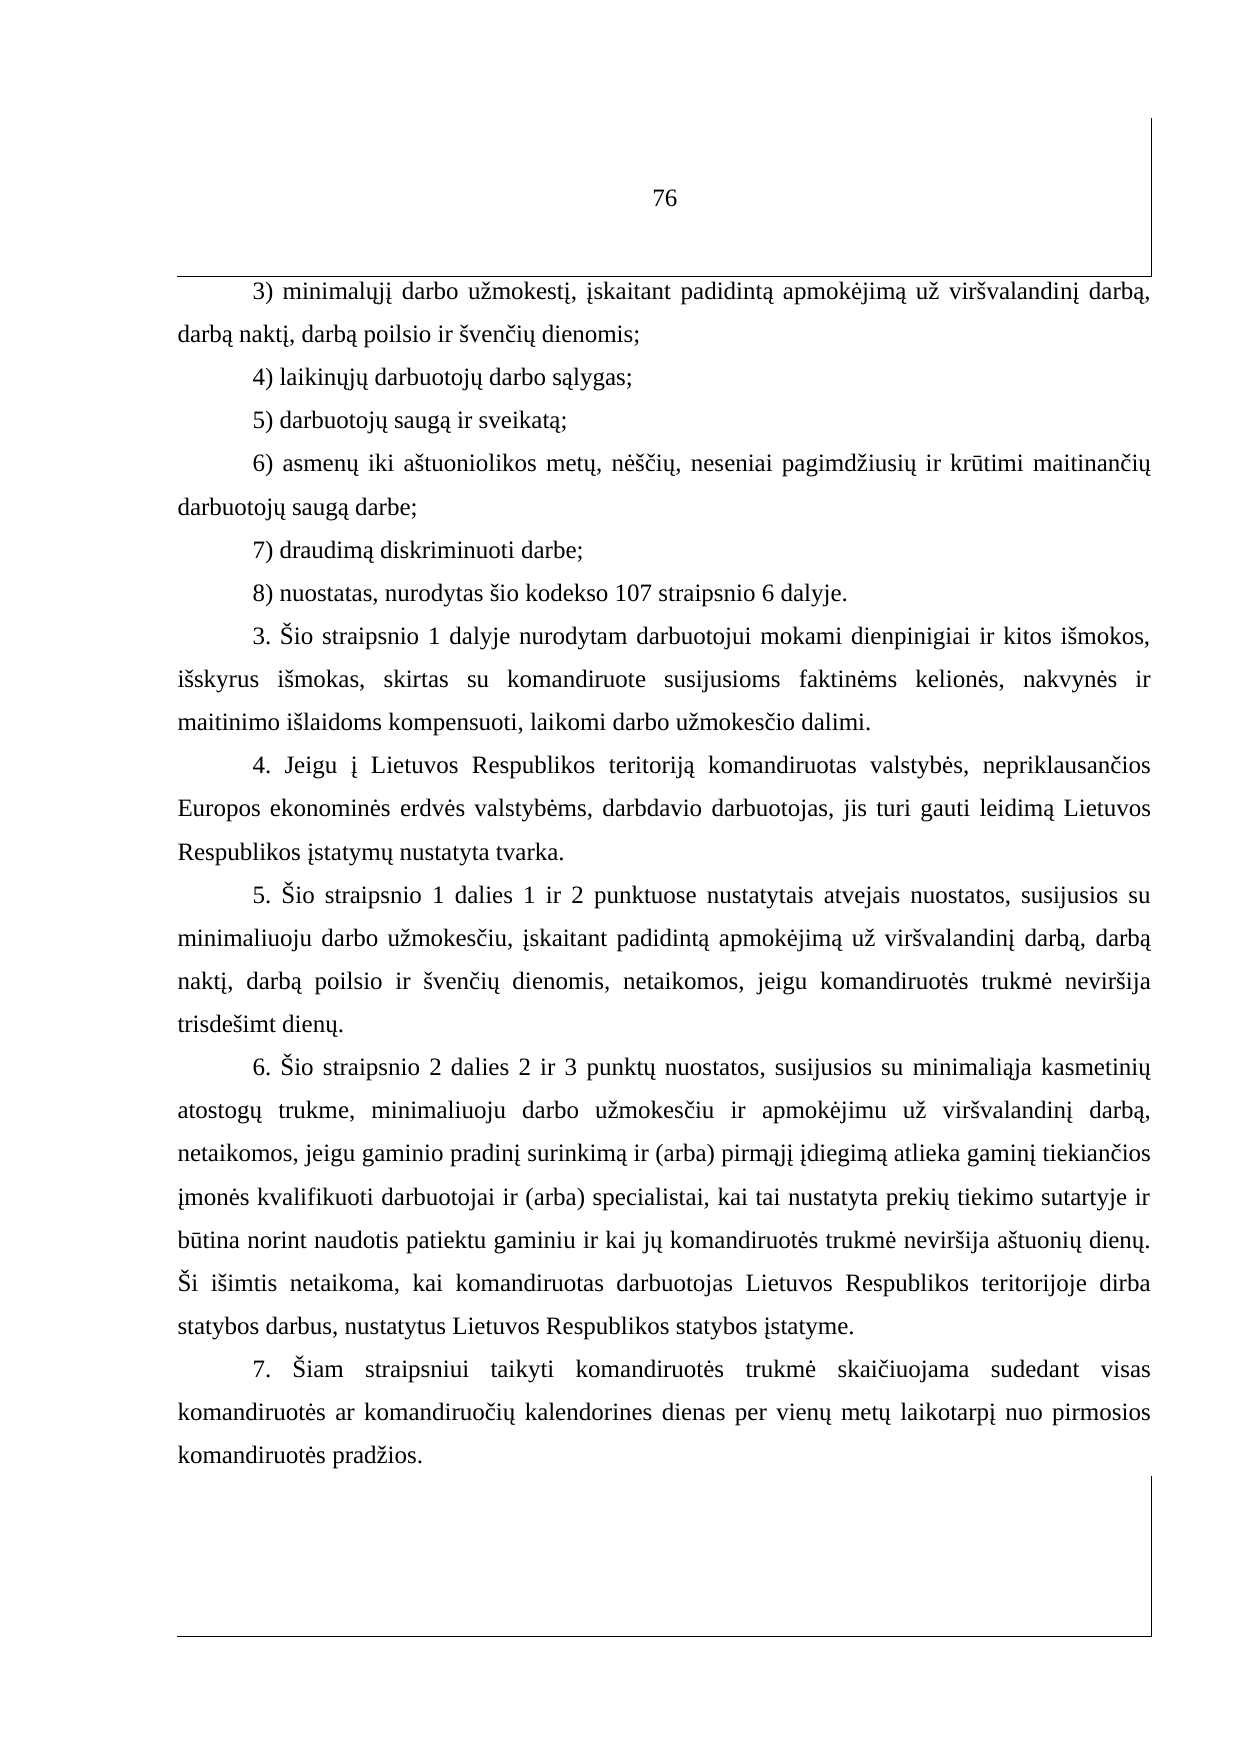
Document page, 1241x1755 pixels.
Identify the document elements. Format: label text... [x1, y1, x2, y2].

text 6) asmenų iki aštuoniolikos metų, nėščių, neseniai pagimdžiusių ir krūtimi maitinančių darbuotojų saugą darbe; [177, 448, 1152, 520]
text 7) draudimą diskriminuoti darbe; [177, 535, 1152, 563]
text 3) minimalųjį darbo užmokestį, įskaitant padidintą apmokėjimą už viršvalandinį darbą, darbą naktį, darbą poilsio ir švenčių dienomis; [177, 276, 1152, 348]
text 7. Šiam straipsniui taikyti komandiruotės trukmė skaičiuojama sudedant visas komandiruotės ar komandiruočių kalendorines dienas per vienų metų laikotarpį nuo pirmosios komandiruotės pradžios. [177, 1354, 1152, 1469]
text 8) nuostatas, nurodytas šio kodekso 107 straipsnio 6 dalyje. [177, 578, 1152, 607]
text 5. Šio straipsnio 1 dalies 1 ir 2 punktuose nustatytais atvejais nuostatos, susijusios su minimaliuoju darbo užmokesčiu, įskaitant padidintą apmokėjimą už viršvalandinį darbą, darbą naktį, darbą poilsio ir švenčių dienomis, netaikomos, jeigu komandiruotės trukmė neviršija trisdešimt dienų. [177, 880, 1152, 1038]
text 5) darbuotojų saugą ir sveikatą; [177, 405, 1152, 434]
text 4. Jeigu į Lietuvos Respublikos teritoriją komandiruotas valstybės, nepriklausančios Europos ekonominės erdvės valstybėms, darbdavio darbuotojas, jis turi gauti leidimą Lietuvos Respublikos įstatymų nustatyta tvarka. [177, 750, 1152, 865]
text 4) laikinųjų darbuotojų darbo sąlygas; [177, 362, 1152, 391]
text 6. Šio straipsnio 2 dalies 2 ir 3 punktų nuostatos, susijusios su minimaliąja kasmetinių atostogų trukme, minimaliuoju darbo užmokesčiu ir apmokėjimu už viršvalandinį darbą, netaikomos, jeigu gaminio pradinį surinkimą ir (arba) pirmąjį įdiegimą atlieka gaminį tiekiančios įmonės kvalifikuoti darbuotojai ir (arba) specialistai, kai tai nustatyta prekių tiekimo sutartyje ir būtina norint naudotis patiektu gaminiu ir kai jų komandiruotės trukmė neviršija aštuonių dienų. Ši išimtis netaikoma, kai komandiruotas darbuotojas Lietuvos Respublikos teritorijoje dirba statybos darbus, nustatytus Lietuvos Respublikos statybos įstatyme. [177, 1052, 1152, 1340]
text 3. Šio straipsnio 1 dalyje nurodytam darbuotojui mokami dienpinigiai ir kitos išmokos, išskyrus išmokas, skirtas su komandiruote susijusioms faktinėms kelionės, nakvynės ir maitinimo išlaidoms kompensuoti, laikomi darbo užmokesčio dalimi. [177, 621, 1152, 736]
